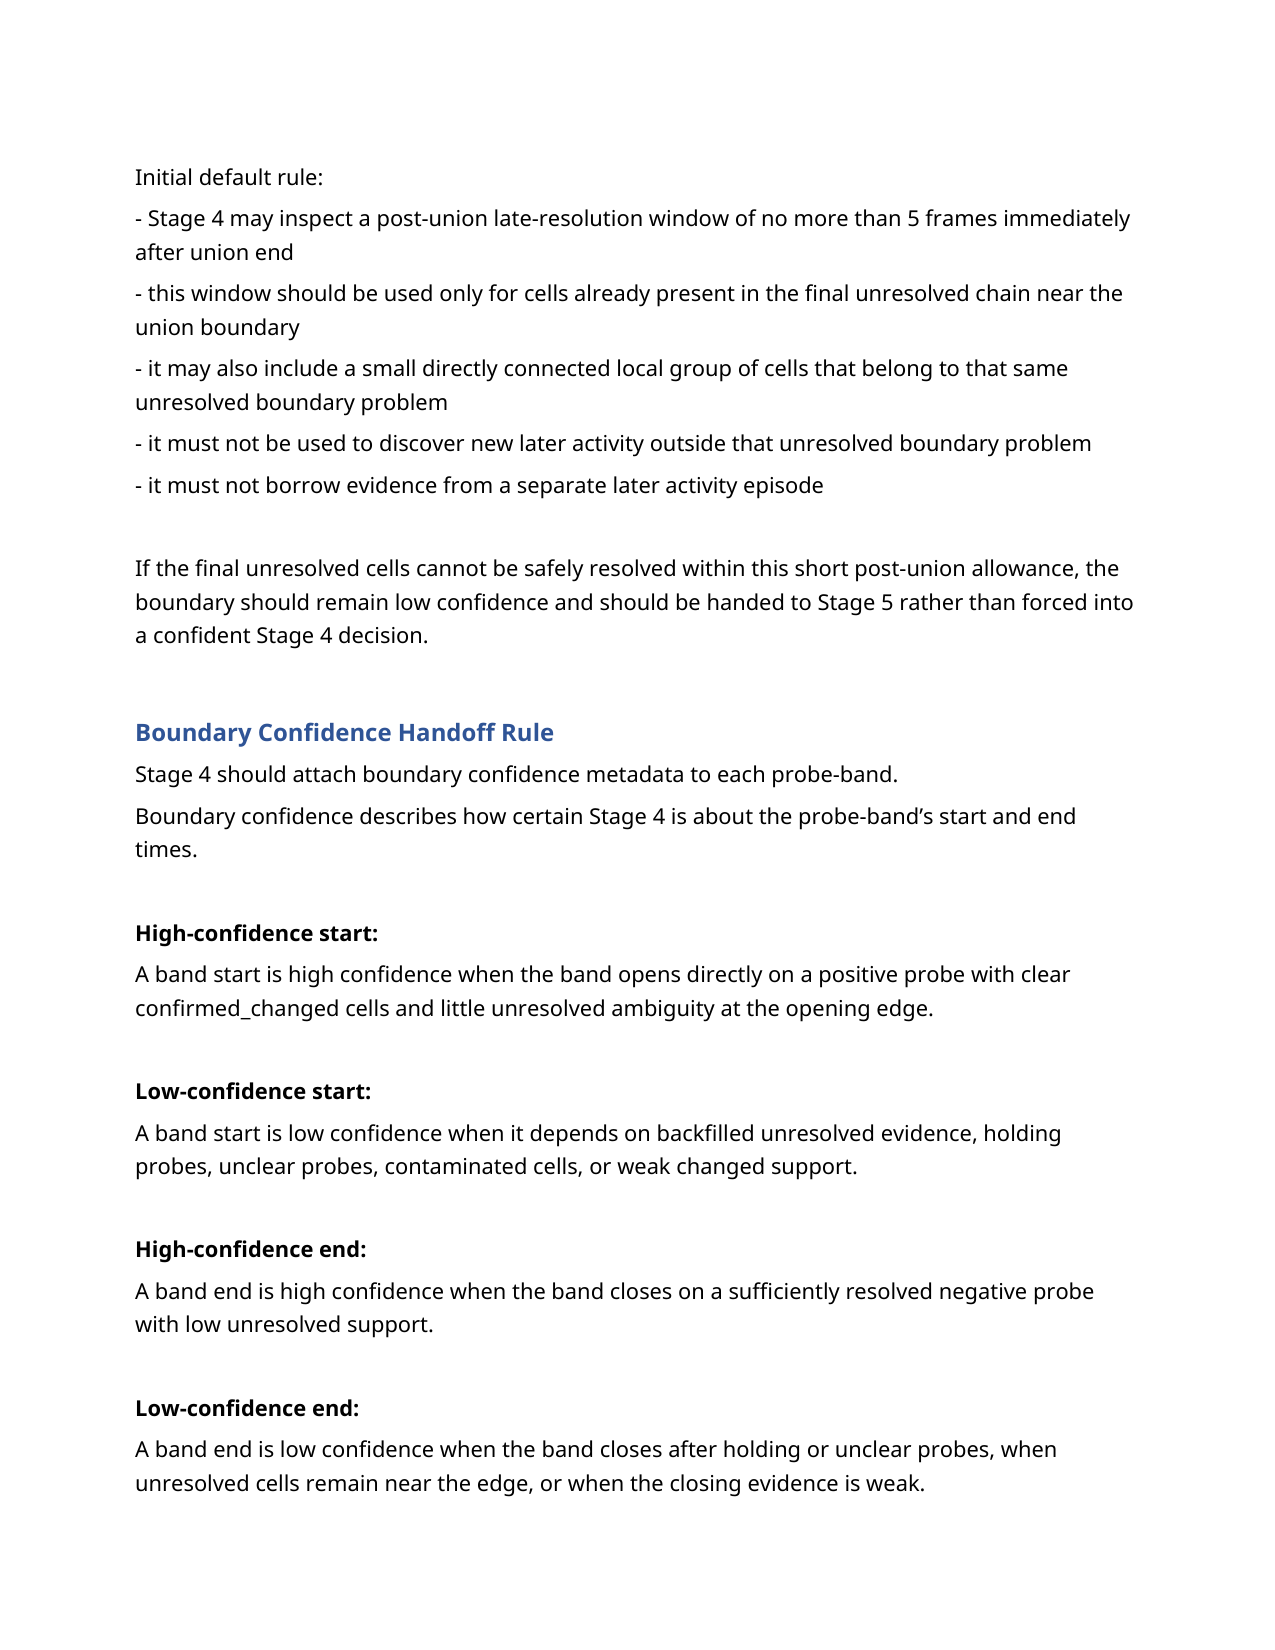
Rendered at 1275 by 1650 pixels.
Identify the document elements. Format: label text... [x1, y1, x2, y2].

text Boundary confidence describes how certain Stage 4 is about the probe-band’s start and end times. [135, 801, 1140, 864]
text Low-confidence end: [135, 1393, 1140, 1422]
text If the final unresolved cells cannot be safely resolved within this short post-union allowance, the boundary should remain low confidence and should be handed to Stage 5 rather than forced into a confident Stage 4 decision. [135, 553, 1140, 650]
text A band start is low confidence when it depends on backfilled unresolved evidence, holding probes, unclear probes, contaminated cells, or weak changed support. [135, 1118, 1140, 1181]
text - this window should be used only for cells already present in the final unresolved chain near the union boundary [135, 278, 1140, 341]
subtitle Boundary Confidence Handoff Rule [135, 716, 1140, 748]
text Initial default rule: [135, 162, 1140, 191]
text A band end is high confidence when the band closes on a sufficiently resolved negative probe with low unresolved support. [135, 1276, 1140, 1339]
text A band start is high confidence when the band opens directly on a positive probe with clear confirmed_changed cells and little unresolved ambiguity at the opening edge. [135, 959, 1140, 1022]
text - it must not be used to discover new later activity outside that unresolved boundary problem [135, 428, 1140, 458]
text A band end is low confidence when the band closes after holding or unclear probes, when unresolved cells remain near the edge, or when the closing evidence is weak. [135, 1434, 1140, 1497]
text Stage 4 should attach boundary confidence metadata to each probe-band. [135, 759, 1140, 789]
text - Stage 4 may inspect a post-union late-resolution window of no more than 5 frames immediately after union end [135, 203, 1140, 266]
text Low-confidence start: [135, 1076, 1140, 1106]
text - it may also include a small directly connected local group of cells that belong to that same unresolved boundary problem [135, 353, 1140, 416]
text High-confidence start: [135, 918, 1140, 947]
text - it must not borrow evidence from a separate later activity episode [135, 470, 1140, 500]
text High-confidence end: [135, 1234, 1140, 1264]
